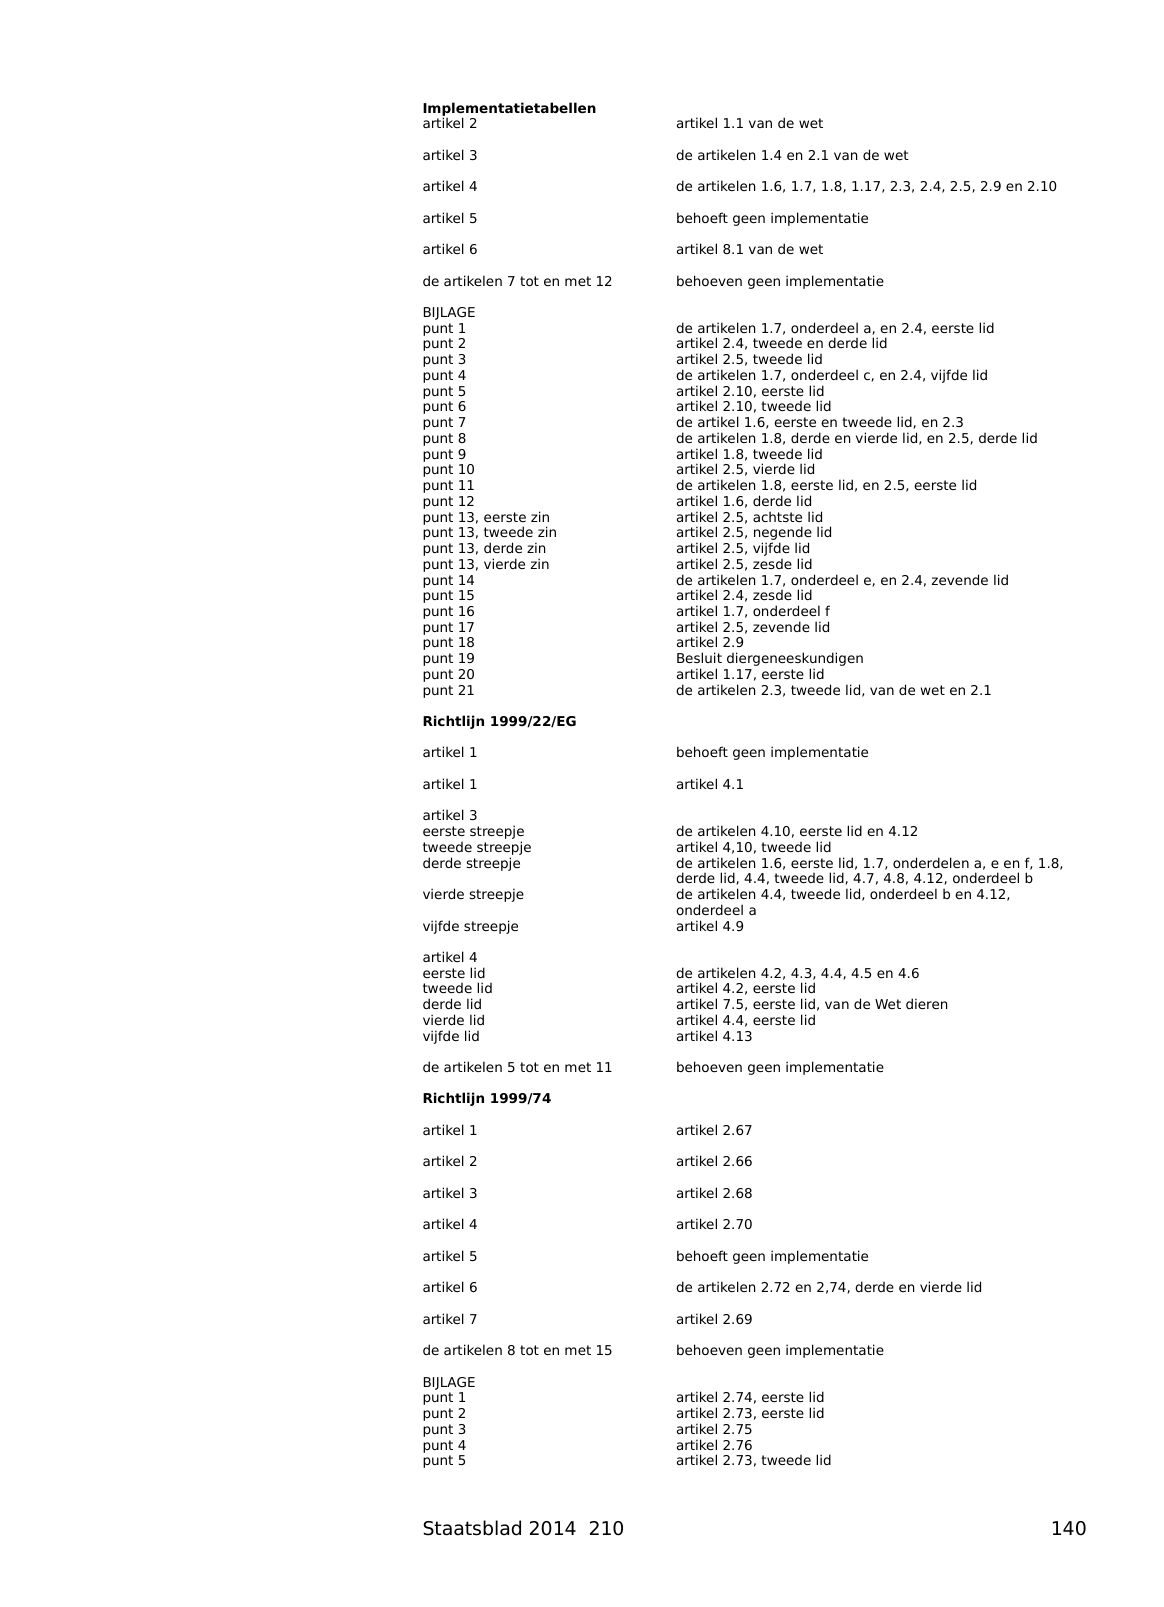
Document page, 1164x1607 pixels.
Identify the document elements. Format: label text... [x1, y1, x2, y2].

table_cell de artikelen 4.10, eerste lid en 4.12 [670, 824, 1087, 840]
table_cell [670, 698, 1087, 714]
table_cell [670, 1107, 1087, 1123]
table_cell de artikelen 7 tot en met 12 [422, 274, 670, 289]
table_cell [422, 195, 670, 211]
table_cell eerste streepje [422, 824, 670, 840]
table_cell de artikelen 8 tot en met 15 [422, 1343, 670, 1359]
table_cell artikel 2.4, zesde lid [670, 588, 1087, 604]
table_cell de artikelen 1.4 en 2.1 van de wet [670, 148, 1087, 163]
table_cell behoeft geen implementatie [670, 745, 1087, 761]
table_cell artikel 7.5, eerste lid, van de Wet dieren [670, 997, 1087, 1013]
table_cell punt 13, vierde zin [422, 557, 670, 572]
table_cell artikel 6 [422, 242, 670, 258]
table_cell artikel 4.9 [670, 918, 1087, 934]
table_cell artikel 2.5, vijfde lid [670, 541, 1087, 557]
table_cell de artikelen 1.7, onderdeel e, en 2.4, zevende lid [670, 572, 1087, 588]
table_cell artikel 1.6, derde lid [670, 494, 1087, 509]
table_cell de artikelen 2.72 en 2,74, derde en vierde lid [670, 1280, 1087, 1296]
table_cell punt 11 [422, 478, 670, 494]
table_cell [670, 1264, 1087, 1280]
table_cell artikel 2.69 [670, 1312, 1087, 1327]
table_cell tweede lid [422, 981, 670, 997]
table_cell punt 15 [422, 588, 670, 604]
table_cell behoeven geen implementatie [670, 1343, 1087, 1359]
table_cell punt 5 [422, 384, 670, 399]
table_cell artikel 2.76 [670, 1438, 1087, 1453]
table_cell [422, 1264, 670, 1280]
table_cell de artikelen 1.6, eerste lid, 1.7, onderdelen a, e en f, 1.8, derde lid, 4.4, tweede lid, 4.7, 4.8, 4.12, onderdeel b [670, 855, 1087, 887]
table_cell artikel 1 [422, 745, 670, 761]
table_cell [670, 934, 1087, 950]
table_cell artikel 3 [422, 1186, 670, 1201]
table_cell punt 1 [422, 321, 670, 336]
table_cell de artikelen 4.4, tweede lid, onderdeel b en 4.12, onderdeel a [670, 887, 1087, 918]
table_cell artikel 3 [422, 808, 670, 824]
table_cell [670, 793, 1087, 808]
table_cell artikel 8.1 van de wet [670, 242, 1087, 258]
table_cell [422, 793, 670, 808]
table_cell artikel 5 [422, 211, 670, 226]
table_cell punt 7 [422, 415, 670, 431]
table_cell [422, 1327, 670, 1343]
table_cell artikel 2.75 [670, 1422, 1087, 1437]
table_cell punt 2 [422, 1406, 670, 1422]
table_cell [670, 1296, 1087, 1312]
table_cell [670, 1359, 1087, 1374]
table_cell [422, 761, 670, 777]
table_cell artikel 1.7, onderdeel f [670, 604, 1087, 619]
table_cell behoeven geen implementatie [670, 1060, 1087, 1076]
table_cell punt 10 [422, 462, 670, 478]
table_cell artikel 1.17, eerste lid [670, 667, 1087, 682]
table_cell de artikelen 1.8, eerste lid, en 2.5, eerste lid [670, 478, 1087, 494]
table_cell [670, 808, 1087, 824]
table_cell punt 2 [422, 336, 670, 352]
table_cell [670, 289, 1087, 305]
table_cell [670, 163, 1087, 179]
table_cell vierde streepje [422, 887, 670, 918]
table_cell [670, 1201, 1087, 1217]
table_cell derde streepje [422, 855, 670, 887]
table_cell [670, 730, 1087, 745]
table_cell de artikelen 1.7, onderdeel c, en 2.4, vijfde lid [670, 368, 1087, 383]
table_cell [422, 1296, 670, 1312]
table_cell punt 4 [422, 368, 670, 383]
table_cell punt 1 [422, 1390, 670, 1406]
table_cell [422, 1233, 670, 1249]
table_cell punt 14 [422, 572, 670, 588]
table_cell artikel 2 [422, 116, 670, 132]
table_cell [422, 730, 670, 745]
table_cell [670, 761, 1087, 777]
table_cell [422, 934, 670, 950]
table_cell [422, 132, 670, 148]
table_cell artikel 4.4, eerste lid [670, 1013, 1087, 1028]
table_cell punt 3 [422, 352, 670, 368]
table_header Implementatietabellen [422, 100, 1087, 116]
table_cell [670, 714, 1087, 729]
table_cell [670, 1044, 1087, 1060]
table_cell artikel 2.5, achtste lid [670, 509, 1087, 525]
table_cell punt 5 [422, 1453, 670, 1469]
table_cell artikel 2.73, tweede lid [670, 1453, 1087, 1469]
table_cell de artikel 1.6, eerste en tweede lid, en 2.3 [670, 415, 1087, 431]
table_cell artikel 2.5, tweede lid [670, 352, 1087, 368]
table_cell behoeft geen implementatie [670, 1249, 1087, 1264]
table_cell [422, 163, 670, 179]
table_cell [670, 950, 1087, 966]
table_cell artikel 2.5, zesde lid [670, 557, 1087, 572]
table_cell artikel 1 [422, 777, 670, 792]
table_cell vierde lid [422, 1013, 670, 1028]
table_cell [670, 1375, 1087, 1390]
table_cell punt 3 [422, 1422, 670, 1437]
table_cell [422, 1201, 670, 1217]
table_cell punt 9 [422, 446, 670, 462]
table_cell [670, 1139, 1087, 1154]
table_cell vijfde lid [422, 1029, 670, 1044]
table_cell [422, 258, 670, 273]
table_cell Richtlijn 1999/22/EG [422, 714, 670, 729]
table_cell [670, 1091, 1087, 1107]
table_cell punt 8 [422, 431, 670, 446]
table_cell de artikelen 4.2, 4.3, 4.4, 4.5 en 4.6 [670, 966, 1087, 981]
table_cell artikel 4 [422, 179, 670, 195]
table_cell punt 19 [422, 651, 670, 667]
table_cell BIJLAGE [422, 305, 670, 321]
table_cell de artikelen 1.8, derde en vierde lid, en 2.5, derde lid [670, 431, 1087, 446]
table_cell behoeven geen implementatie [670, 274, 1087, 289]
table_cell [670, 195, 1087, 211]
table_cell tweede streepje [422, 840, 670, 855]
table_cell artikel 4 [422, 950, 670, 966]
table_cell eerste lid [422, 966, 670, 981]
table_cell [670, 1233, 1087, 1249]
table_cell de artikelen 2.3, tweede lid, van de wet en 2.1 [670, 683, 1087, 698]
table_cell artikel 2.74, eerste lid [670, 1390, 1087, 1406]
table_cell artikel 7 [422, 1312, 670, 1327]
table_cell [422, 698, 670, 714]
table_cell [422, 1107, 670, 1123]
table_cell punt 4 [422, 1438, 670, 1453]
table_cell artikel 2.68 [670, 1186, 1087, 1201]
table_cell [422, 226, 670, 242]
table_cell [670, 1076, 1087, 1091]
table_cell behoeft geen implementatie [670, 211, 1087, 226]
table_cell punt 12 [422, 494, 670, 509]
table_cell Richtlijn 1999/74 [422, 1091, 670, 1107]
table_cell artikel 2.67 [670, 1123, 1087, 1138]
table_cell artikel 4.13 [670, 1029, 1087, 1044]
table_cell punt 13, derde zin [422, 541, 670, 557]
table_cell artikel 2.10, tweede lid [670, 399, 1087, 415]
table_cell artikel 2.9 [670, 635, 1087, 651]
table_cell artikel 2.5, negende lid [670, 525, 1087, 541]
table_cell de artikelen 1.7, onderdeel a, en 2.4, eerste lid [670, 321, 1087, 336]
table_cell punt 20 [422, 667, 670, 682]
table_cell artikel 1.1 van de wet [670, 116, 1087, 132]
table_cell punt 13, tweede zin [422, 525, 670, 541]
table_cell artikel 4 [422, 1217, 670, 1233]
table_cell artikel 4.2, eerste lid [670, 981, 1087, 997]
table_cell [422, 1044, 670, 1060]
table_cell artikel 1.8, tweede lid [670, 446, 1087, 462]
table_cell artikel 2 [422, 1154, 670, 1170]
table_cell artikel 2.10, eerste lid [670, 384, 1087, 399]
table_cell punt 18 [422, 635, 670, 651]
table_cell artikel 2.5, zevende lid [670, 620, 1087, 635]
table_cell artikel 2.66 [670, 1154, 1087, 1170]
table_cell [422, 1076, 670, 1091]
table_cell derde lid [422, 997, 670, 1013]
table_cell punt 6 [422, 399, 670, 415]
table_cell [670, 132, 1087, 148]
table_cell artikel 3 [422, 148, 670, 163]
table_cell Besluit diergeneeskundigen [670, 651, 1087, 667]
table_cell punt 17 [422, 620, 670, 635]
table_cell artikel 2.70 [670, 1217, 1087, 1233]
table_cell artikel 1 [422, 1123, 670, 1138]
table_cell punt 13, eerste zin [422, 509, 670, 525]
table_cell [422, 289, 670, 305]
table_cell artikel 6 [422, 1280, 670, 1296]
table_cell artikel 4.1 [670, 777, 1087, 792]
table_cell artikel 4,10, tweede lid [670, 840, 1087, 855]
table_cell artikel 5 [422, 1249, 670, 1264]
table_cell de artikelen 1.6, 1.7, 1.8, 1.17, 2.3, 2.4, 2.5, 2.9 en 2.10 [670, 179, 1087, 195]
table_cell artikel 2.5, vierde lid [670, 462, 1087, 478]
table_cell [422, 1170, 670, 1186]
table_cell [422, 1139, 670, 1154]
table_cell [670, 226, 1087, 242]
table_cell [670, 305, 1087, 321]
table_cell [422, 1359, 670, 1374]
table_cell artikel 2.73, eerste lid [670, 1406, 1087, 1422]
table_cell BIJLAGE [422, 1375, 670, 1390]
table_cell vijfde streepje [422, 918, 670, 934]
table_cell punt 21 [422, 683, 670, 698]
table_cell [670, 1327, 1087, 1343]
table_cell [670, 258, 1087, 273]
table_cell [670, 1170, 1087, 1186]
table_cell artikel 2.4, tweede en derde lid [670, 336, 1087, 352]
table_cell de artikelen 5 tot en met 11 [422, 1060, 670, 1076]
table_cell punt 16 [422, 604, 670, 619]
